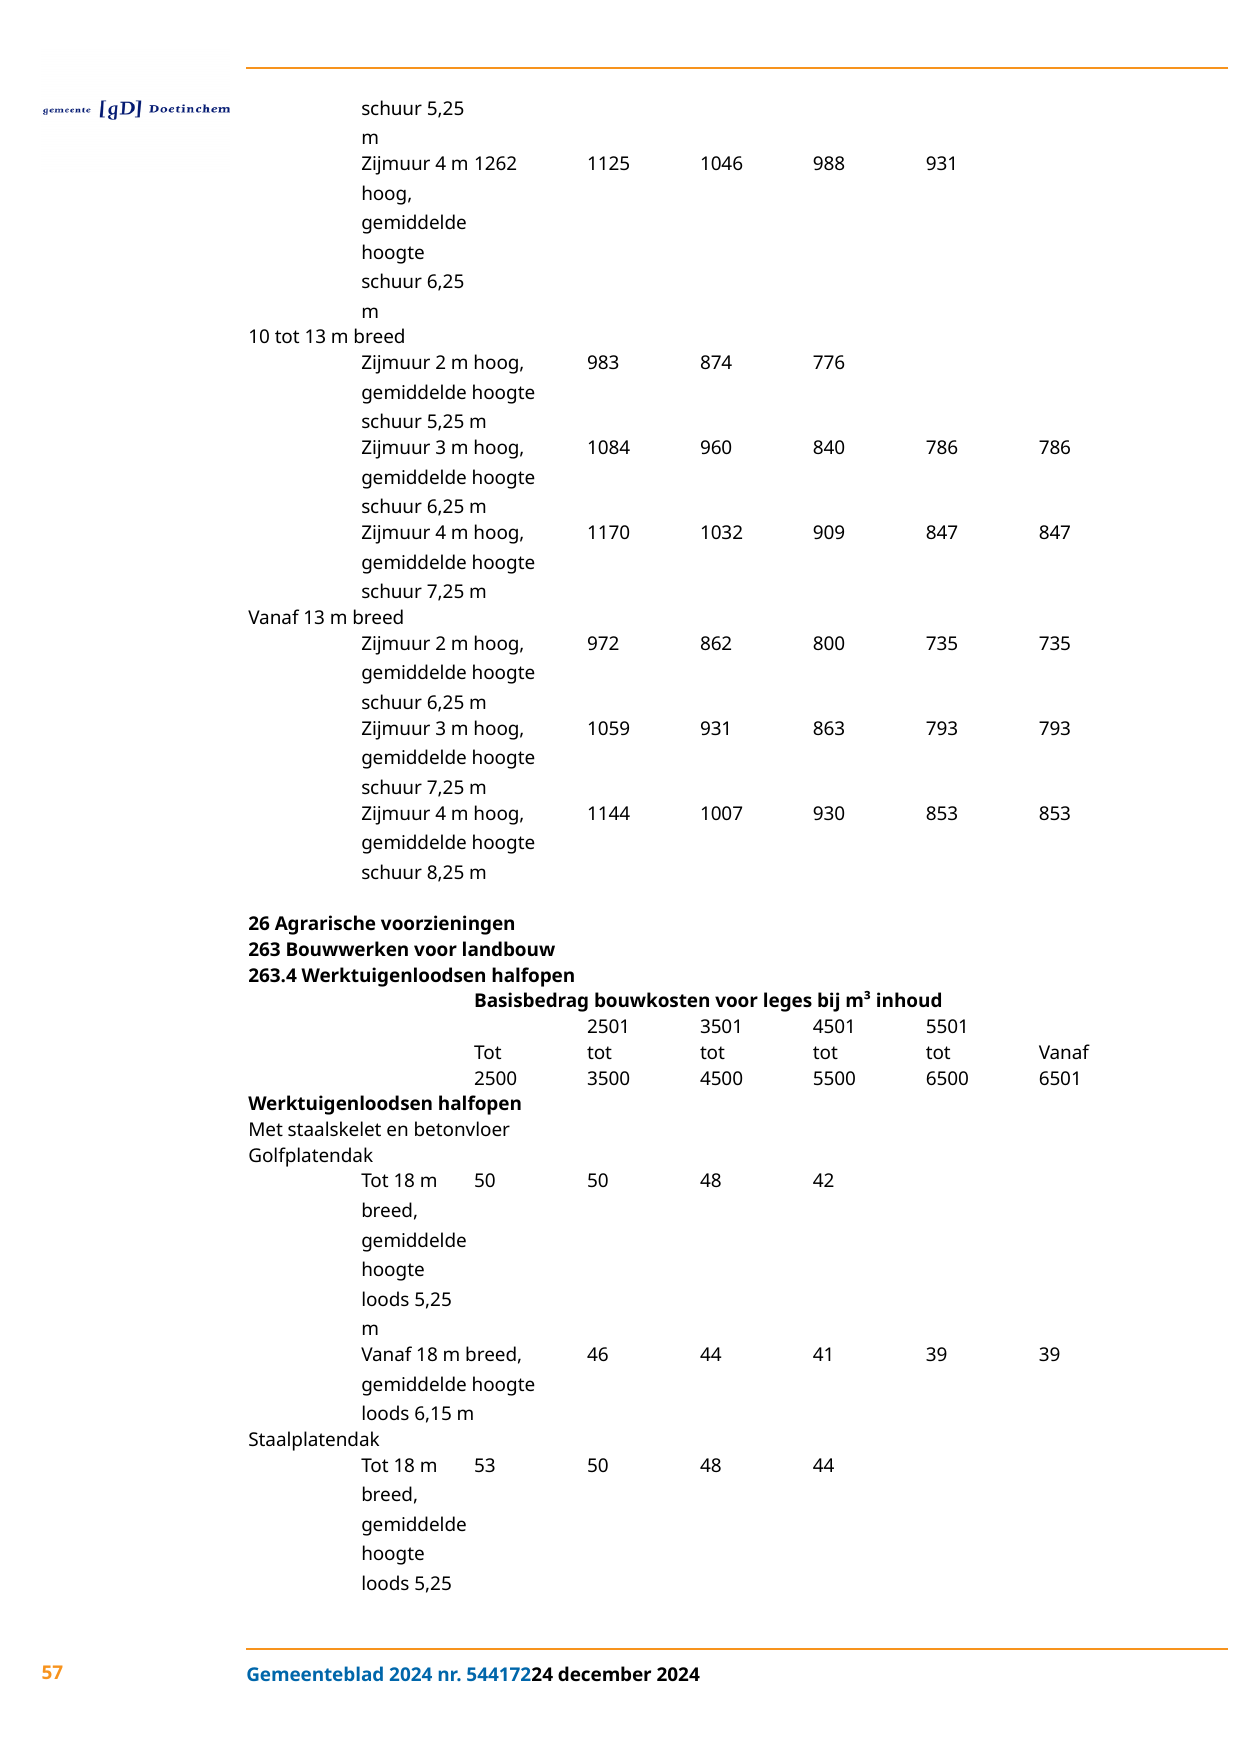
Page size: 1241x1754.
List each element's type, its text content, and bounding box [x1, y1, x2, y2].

table_cell [248, 988, 361, 1013]
table_cell [248, 630, 361, 715]
table_cell 931 [926, 150, 1038, 324]
table_cell 840 [813, 434, 926, 519]
table_cell schuur 5,25 m [361, 95, 474, 150]
table_cell 5500 [813, 1065, 926, 1090]
table_cell 50 [474, 1168, 587, 1341]
table_cell [474, 1013, 587, 1039]
table_cell 41 [813, 1341, 926, 1426]
table_cell 50 [587, 1168, 700, 1341]
table_cell [474, 885, 587, 910]
table_cell 3500 [587, 1065, 700, 1090]
table_cell [248, 715, 361, 800]
table_cell [926, 962, 1038, 987]
table_cell [248, 885, 361, 910]
table_cell 39 [1039, 1341, 1152, 1426]
table_cell 44 [700, 1341, 813, 1426]
table_cell [1039, 1090, 1152, 1116]
table_cell tot [587, 1039, 700, 1065]
table_cell 1007 [700, 800, 813, 884]
table_cell [813, 962, 926, 987]
table_cell tot [926, 1039, 1038, 1065]
table_cell 5501 [926, 1013, 1038, 1039]
table_cell [1039, 988, 1152, 1013]
table_cell [700, 1142, 813, 1168]
table_cell 53 [474, 1452, 587, 1596]
table_cell 793 [926, 715, 1038, 800]
table_cell 847 [1039, 519, 1152, 604]
table_cell [813, 936, 926, 962]
table_cell 1032 [700, 519, 813, 604]
table_cell [474, 1426, 587, 1452]
table_cell [813, 1426, 926, 1452]
table_cell [248, 1013, 361, 1039]
table_cell [926, 604, 1038, 630]
table_cell Staalplatendak [248, 1426, 474, 1452]
table_cell [926, 885, 1038, 910]
table_cell [587, 95, 700, 150]
table_cell [248, 350, 361, 434]
table_cell [587, 910, 700, 936]
table_cell 10 tot 13 m breed [248, 324, 474, 349]
table_cell [1039, 1168, 1152, 1341]
table_cell [926, 910, 1038, 936]
table_cell [248, 800, 361, 884]
table_cell [700, 1426, 813, 1452]
table_cell 793 [1039, 715, 1152, 800]
table_cell [248, 95, 361, 150]
table_cell [361, 1039, 474, 1065]
table_cell [926, 1168, 1038, 1341]
table_cell 39 [926, 1341, 1038, 1426]
table_cell [813, 1090, 926, 1116]
table_cell 862 [700, 630, 813, 715]
table_cell [474, 1142, 587, 1168]
table_cell [926, 1426, 1038, 1452]
table_cell 786 [1039, 434, 1152, 519]
table_cell [926, 936, 1038, 962]
table_cell 4500 [700, 1065, 813, 1090]
table_cell [248, 1065, 361, 1090]
table_cell [1039, 1426, 1152, 1452]
table_cell [587, 604, 700, 630]
table_cell [361, 1065, 474, 1090]
table_cell 931 [700, 715, 813, 800]
table_cell [926, 1090, 1038, 1116]
table_cell 874 [700, 350, 813, 434]
table_cell 863 [813, 715, 926, 800]
table_cell [700, 910, 813, 936]
table_cell 1125 [587, 150, 700, 324]
table_cell Basisbedrag bouwkosten voor leges bij m³ inhoud [474, 988, 1038, 1013]
table_cell 6501 [1039, 1065, 1152, 1090]
table_cell [700, 1116, 813, 1142]
table_cell 6500 [926, 1065, 1038, 1090]
table_cell [361, 1013, 474, 1039]
table_cell [1039, 95, 1152, 150]
table_cell 972 [587, 630, 700, 715]
table_cell 44 [813, 1452, 926, 1596]
table_cell [813, 885, 926, 910]
table_cell [474, 95, 587, 150]
table_cell Werktuigenloodsen halfopen [248, 1090, 587, 1116]
table_cell tot [813, 1039, 926, 1065]
table_cell Vanaf 13 m breed [248, 604, 474, 630]
table_cell 909 [813, 519, 926, 604]
table_cell 1084 [587, 434, 700, 519]
table_cell 988 [813, 150, 926, 324]
table_cell 42 [813, 1168, 926, 1341]
table_cell [587, 324, 700, 349]
table_cell [813, 1116, 926, 1142]
table_cell [1039, 936, 1152, 962]
table_cell 1046 [700, 150, 813, 324]
table_cell [926, 1116, 1038, 1142]
table_cell [587, 885, 700, 910]
table_cell Tot 18 m breed, gemiddelde hoogte loods 5,25 m [361, 1168, 474, 1341]
table_cell [926, 324, 1038, 349]
table_cell [1039, 350, 1152, 434]
table_cell 983 [587, 350, 700, 434]
table_cell 48 [700, 1168, 813, 1341]
table_cell [700, 885, 813, 910]
table_cell [587, 1116, 700, 1142]
table_cell Tot [474, 1039, 587, 1065]
table_cell [700, 324, 813, 349]
table_cell [1039, 150, 1152, 324]
table_cell [248, 150, 361, 324]
table_cell 4501 [813, 1013, 926, 1039]
table_cell 2501 [587, 1013, 700, 1039]
table_cell [813, 324, 926, 349]
table_cell [248, 1341, 361, 1426]
table_cell [700, 1090, 813, 1116]
table_cell Met staalskelet en betonvloer [248, 1116, 587, 1142]
table_cell 960 [700, 434, 813, 519]
table_cell Tot 18 m breed, gemiddelde hoogte loods 5,25 [361, 1452, 474, 1596]
table_cell [1039, 324, 1152, 349]
table_cell [813, 1142, 926, 1168]
table_cell Vanaf [1039, 1039, 1152, 1065]
table_cell [1039, 962, 1152, 987]
table_cell tot [700, 1039, 813, 1065]
table_cell Zijmuur 3 m hoog, gemiddelde hoogte schuur 6,25 m [361, 434, 587, 519]
table_cell 3501 [700, 1013, 813, 1039]
table_cell [1039, 885, 1152, 910]
table_cell Vanaf 18 m breed, gemiddelde hoogte loods 6,15 m [361, 1341, 587, 1426]
table_cell Zijmuur 4 m hoog, gemiddelde hoogte schuur 6,25 m [361, 150, 474, 324]
table_cell 26 Agrarische voorzieningen [248, 910, 587, 936]
table_cell [1039, 1142, 1152, 1168]
table_cell [248, 519, 361, 604]
table_cell [813, 95, 926, 150]
table_cell [248, 1168, 361, 1341]
table_cell [700, 936, 813, 962]
table_cell Zijmuur 2 m hoog, gemiddelde hoogte schuur 5,25 m [361, 350, 587, 434]
table_cell 786 [926, 434, 1038, 519]
table_cell [587, 1426, 700, 1452]
table_cell 735 [1039, 630, 1152, 715]
table_cell 776 [813, 350, 926, 434]
table_cell [248, 1039, 361, 1065]
table_cell 263.4 Werktuigenloodsen halfopen [248, 962, 700, 987]
table_cell [1039, 910, 1152, 936]
table_cell [1039, 1116, 1152, 1142]
table_cell [474, 604, 587, 630]
table_cell [700, 962, 813, 987]
table_cell Golfplatendak [248, 1142, 474, 1168]
table_cell Zijmuur 4 m hoog, gemiddelde hoogte schuur 8,25 m [361, 800, 587, 884]
table_cell Zijmuur 3 m hoog, gemiddelde hoogte schuur 7,25 m [361, 715, 587, 800]
table_cell [813, 910, 926, 936]
table_cell 1059 [587, 715, 700, 800]
table_cell [361, 988, 474, 1013]
table_cell [474, 324, 587, 349]
table_cell 853 [926, 800, 1038, 884]
table_cell Zijmuur 2 m hoog, gemiddelde hoogte schuur 6,25 m [361, 630, 587, 715]
table_cell 46 [587, 1341, 700, 1426]
table_cell 50 [587, 1452, 700, 1596]
table_cell 48 [700, 1452, 813, 1596]
table_cell [926, 1142, 1038, 1168]
table_cell [700, 95, 813, 150]
table_cell [926, 1452, 1038, 1596]
table_cell Zijmuur 4 m hoog, gemiddelde hoogte schuur 7,25 m [361, 519, 587, 604]
table_cell 2500 [474, 1065, 587, 1090]
table_cell [248, 434, 361, 519]
picture [41, 47, 231, 172]
table_cell [813, 604, 926, 630]
table_cell 263 Bouwwerken voor landbouw [248, 936, 700, 962]
table_cell 1170 [587, 519, 700, 604]
table_cell 1144 [587, 800, 700, 884]
table_cell [587, 1142, 700, 1168]
table_cell [587, 1090, 700, 1116]
table_cell [248, 1452, 361, 1596]
table_cell [700, 604, 813, 630]
table_cell 735 [926, 630, 1038, 715]
table_cell [1039, 604, 1152, 630]
table_cell 800 [813, 630, 926, 715]
table_cell [1039, 1013, 1152, 1039]
table_cell 853 [1039, 800, 1152, 884]
table_cell 930 [813, 800, 926, 884]
table_cell [926, 350, 1038, 434]
table_cell 847 [926, 519, 1038, 604]
table_cell [1039, 1452, 1152, 1596]
table_cell [926, 95, 1038, 150]
table_cell [361, 885, 474, 910]
table_cell 1262 [474, 150, 587, 324]
